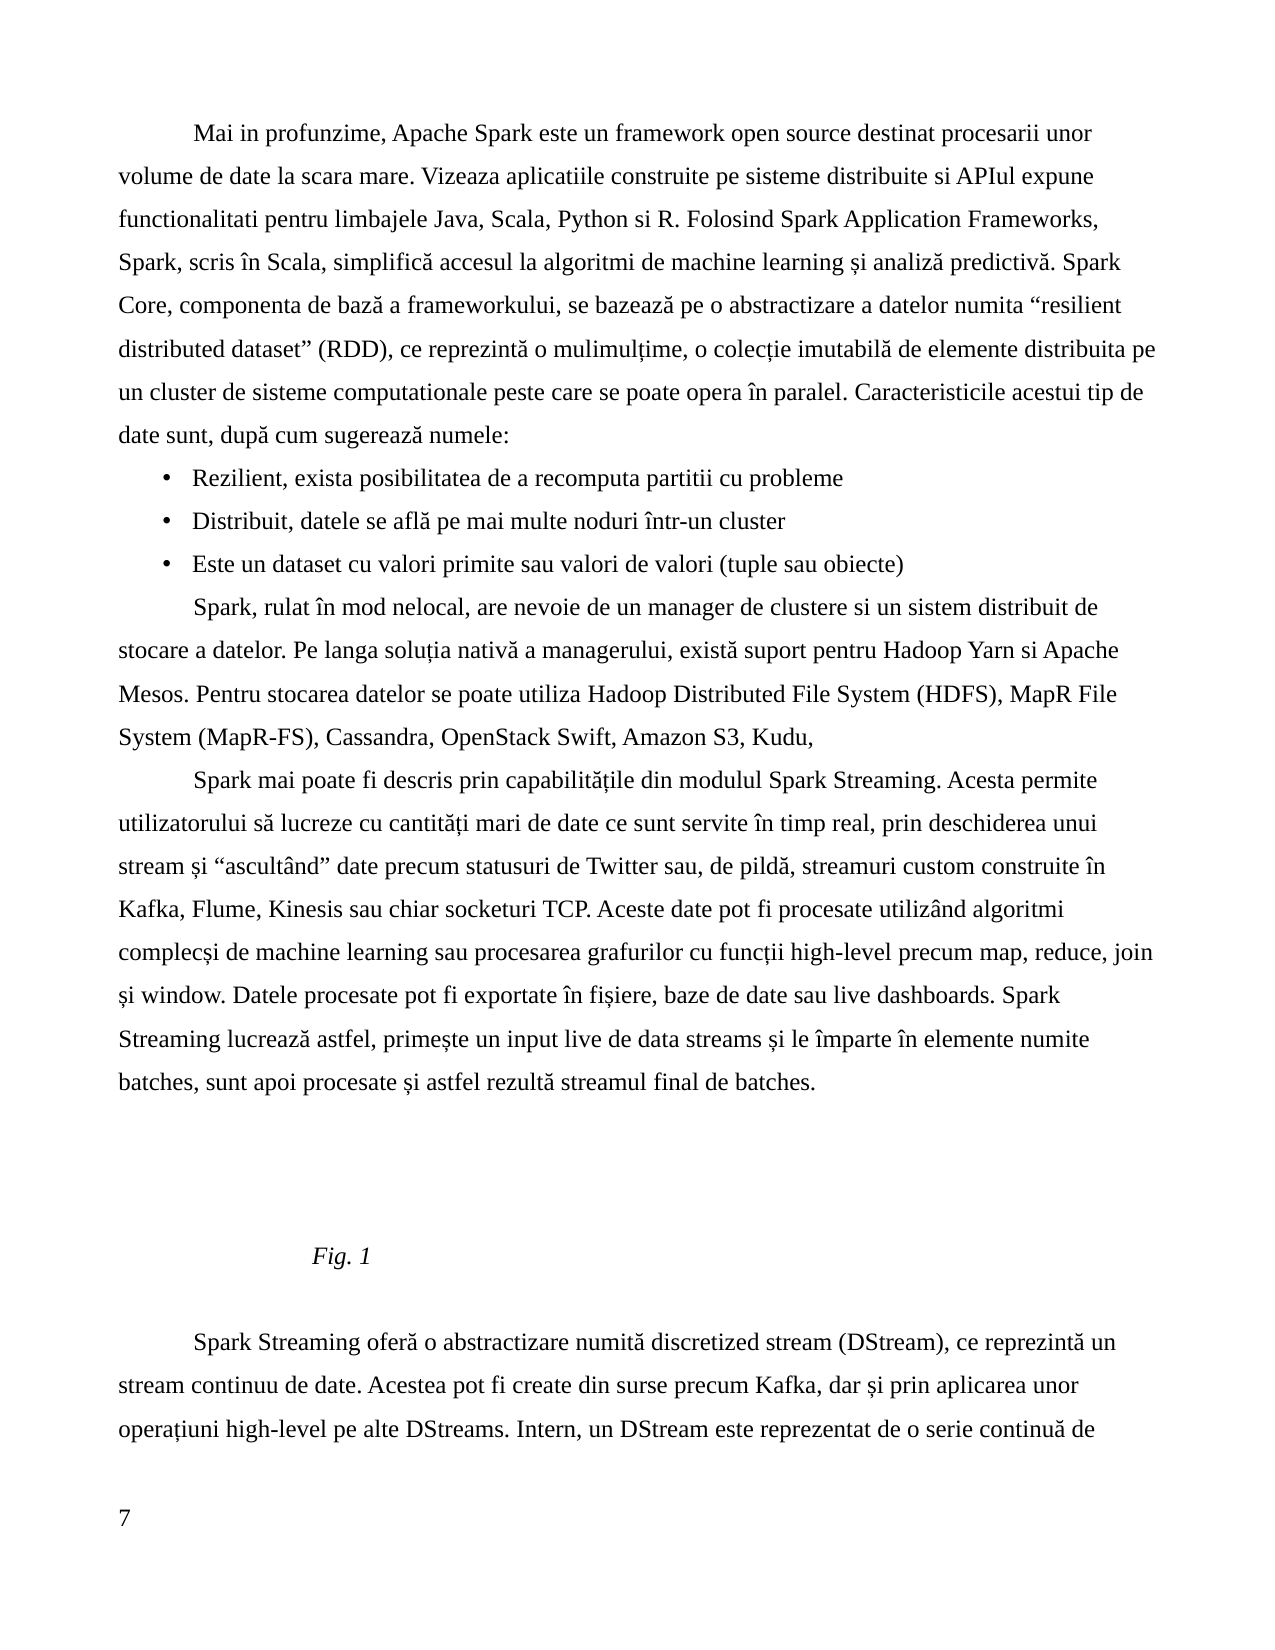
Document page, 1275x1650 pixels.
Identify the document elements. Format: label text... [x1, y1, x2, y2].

list Este un dataset cu valori primite sau valori de valori (tuple sau obiecte) [162, 549, 1157, 578]
text functionalitati pentru limbajele Java, Scala, Python si R. Folosind Spark Application Frameworks, Spark, scris în Scala, simplifică accesul la algoritmi de machine learning și analiză predictivă. Spark Core, componenta de bază a frameworkului, se bazează pe o abstractizare a datelor numita “resilient distributed dataset” (RDD), ce reprezintă o mulimulțime, o colecție imutabilă de elemente distribuita pe un cluster de sisteme computationale peste care se poate opera în paralel. Caracteristicile acestui tip de date sunt, după cum sugerează numele: [118, 204, 1157, 449]
text Spark Streaming oferă o abstractizare numită discretized stream (DStream), ce reprezintă un stream continuu de date. Acestea pot fi create din surse precum Kafka, dar și prin aplicarea unor operațiuni high-level pe alte DStreams. Intern, un DStream este reprezentat de o serie continuă de [118, 1327, 1157, 1442]
text Mai in profunzime, Apache Spark este un framework open source destinat procesarii unor volume de date la scara mare. Vizeaza aplicatiile construite pe sisteme distribuite si APIul expune [118, 118, 1157, 190]
text Spark, rulat în mod nelocal, are nevoie de un manager de clustere si un sistem distribuit de stocare a datelor. Pe langa soluția nativă a managerului, există suport pentru Hadoop Yarn si Apache Mesos. Pentru stocarea datelor se poate utiliza Hadoop Distributed File System (HDFS), MapR File System (MapR-FS), Cassandra, OpenStack Swift, Amazon S3, Kudu, [118, 592, 1157, 751]
list Distribuit, datele se află pe mai multe noduri într-un cluster [162, 506, 1157, 535]
list Rezilient, exista posibilitatea de a recomputa partitii cu probleme [162, 463, 1157, 492]
text Fig. 1 [312, 1143, 932, 1270]
text Spark mai poate fi descris prin capabilitățile din modulul Spark Streaming. Acesta permite utilizatorului să lucreze cu cantități mari de date ce sunt servite în timp real, prin deschiderea unui stream și “ascultând” date precum statusuri de Twitter sau, de pildă, streamuri custom construite în Kafka, Flume, Kinesis sau chiar socketuri TCP. Aceste date pot fi procesate utilizând algoritmi complecși de machine learning sau procesarea grafurilor cu funcții high-level precum map, reduce, join și window. Datele procesate pot fi exportate în fișiere, baze de date sau live dashboards. Spark Streaming lucrează astfel, primește un input live de data streams și le împarte în elemente numite batches, sunt apoi procesate și astfel rezultă streamul final de batches. [118, 765, 1157, 1096]
